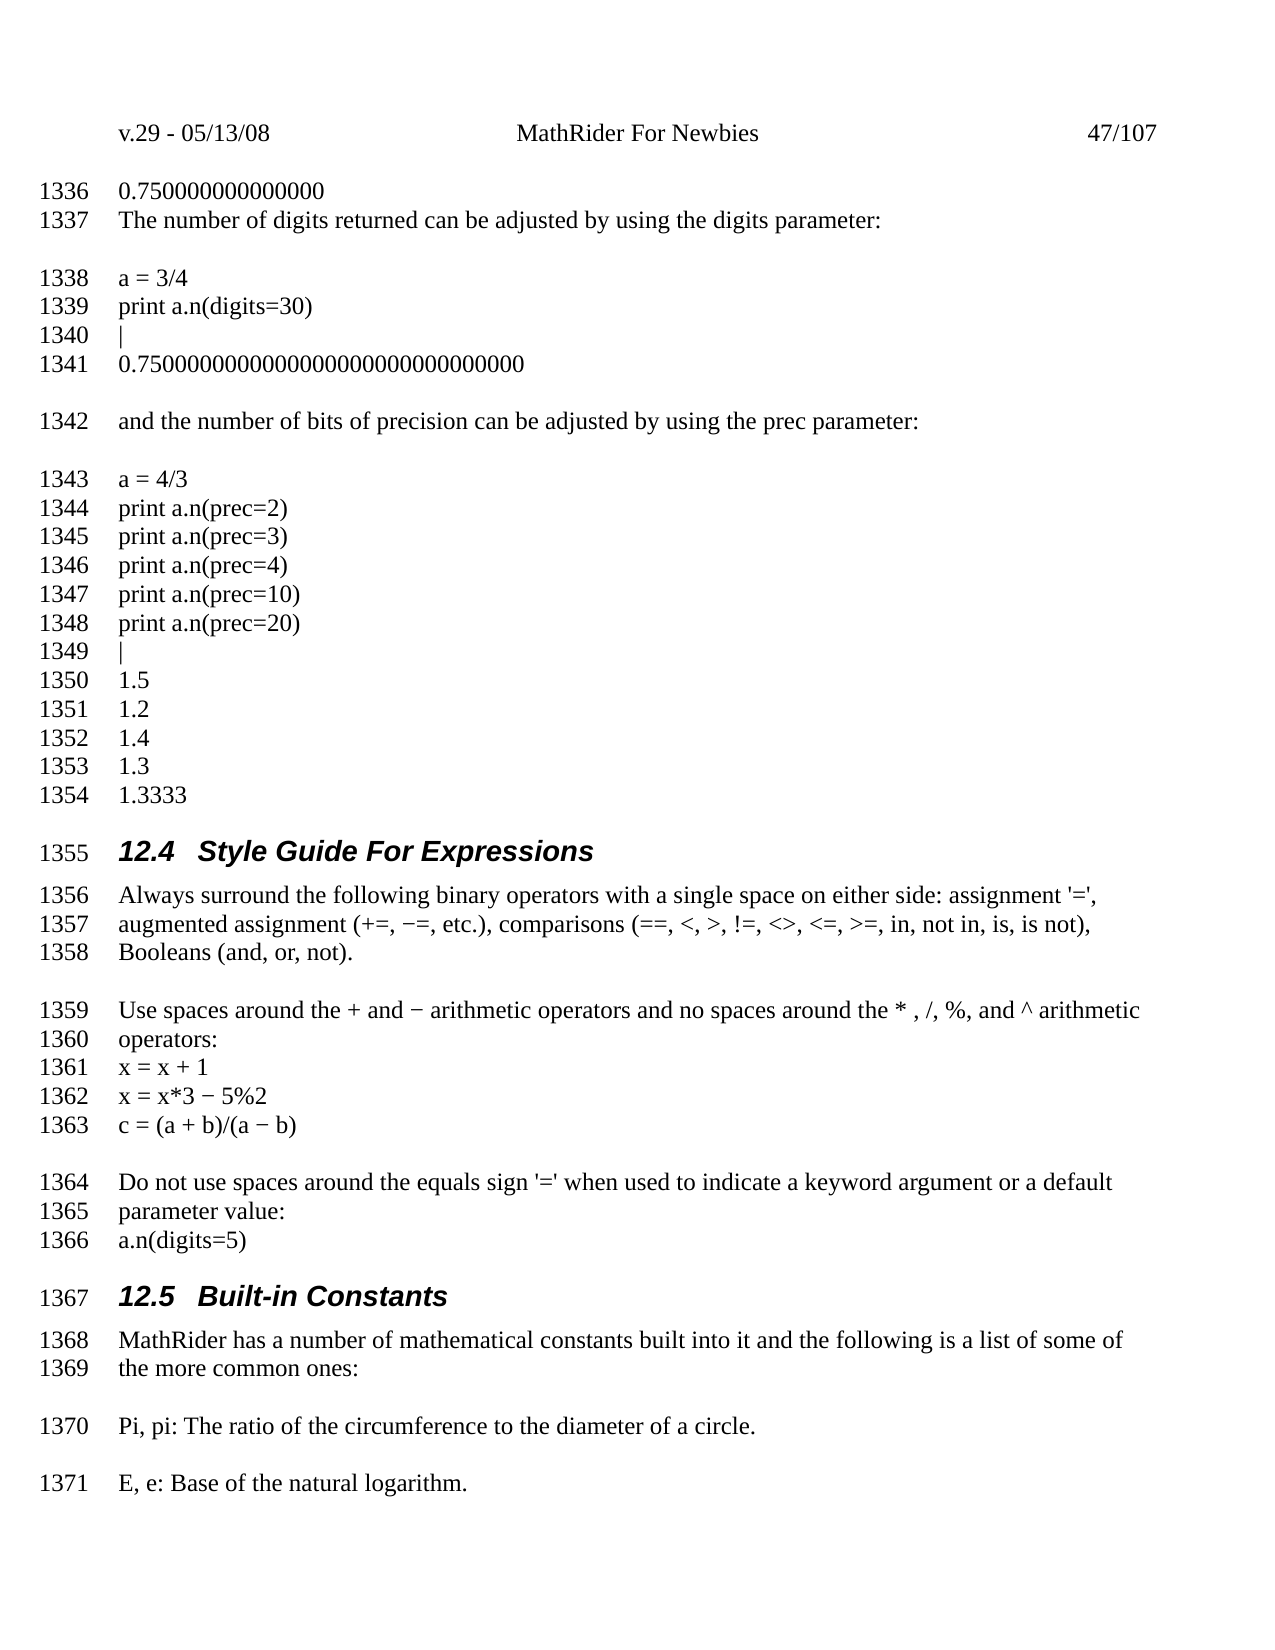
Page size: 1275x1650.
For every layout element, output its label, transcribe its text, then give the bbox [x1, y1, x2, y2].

text MathRider has a number of mathematical constants built into it and the following is a list of some of the more common ones: [118, 1325, 1157, 1382]
text 0.750000000000000 [118, 176, 1157, 205]
text Do not use spaces around the equals sign '=' when used to indicate a keyword argument or a default parameter value: [118, 1167, 1157, 1225]
text 1.2 [118, 694, 1157, 723]
text Use spaces around the + and − arithmetic operators and no spaces around the * , /, %, and ^ arithmetic operators: [118, 995, 1157, 1052]
text 0.7500000000000000000000000000000 [118, 349, 1157, 378]
text The number of digits returned can be adjusted by using the digits parameter: [118, 205, 1157, 234]
text E, e: Base of the natural logarithm. [118, 1468, 1157, 1497]
text and the number of bits of precision can be adjusted by using the prec parameter: [118, 406, 1157, 435]
subtitle Style Guide For Expressions [118, 834, 1157, 867]
text print a.n(prec=3) [118, 521, 1157, 550]
text 1.4 [118, 723, 1157, 751]
text print a.n(prec=20) [118, 608, 1157, 636]
text Pi, pi: The ratio of the circumference to the diameter of a circle. [118, 1411, 1157, 1440]
text a.n(digits=5) [118, 1225, 1157, 1254]
subtitle Built-in Constants [118, 1279, 1157, 1312]
text 1.5 [118, 665, 1157, 694]
text 1.3333 [118, 780, 1157, 809]
text print a.n(prec=4) [118, 550, 1157, 579]
text 1.3 [118, 751, 1157, 780]
text | [118, 320, 1157, 349]
text a = 3/4 [118, 263, 1157, 291]
text x = x + 1 [118, 1052, 1157, 1081]
text | [118, 636, 1157, 665]
text x = x*3 − 5%2 [118, 1081, 1157, 1110]
text print a.n(digits=30) [118, 291, 1157, 320]
text a = 4/3 [118, 464, 1157, 493]
text c = (a + b)/(a − b) [118, 1110, 1157, 1139]
text print a.n(prec=10) [118, 579, 1157, 608]
text print a.n(prec=2) [118, 493, 1157, 521]
text Always surround the following binary operators with a single space on either side: assignment '=', augmented assignment (+=, −=, etc.), comparisons (==, <, >, !=, <>, <=, >=, in, not in, is, is not), Booleans (and, or, not). [118, 880, 1157, 966]
